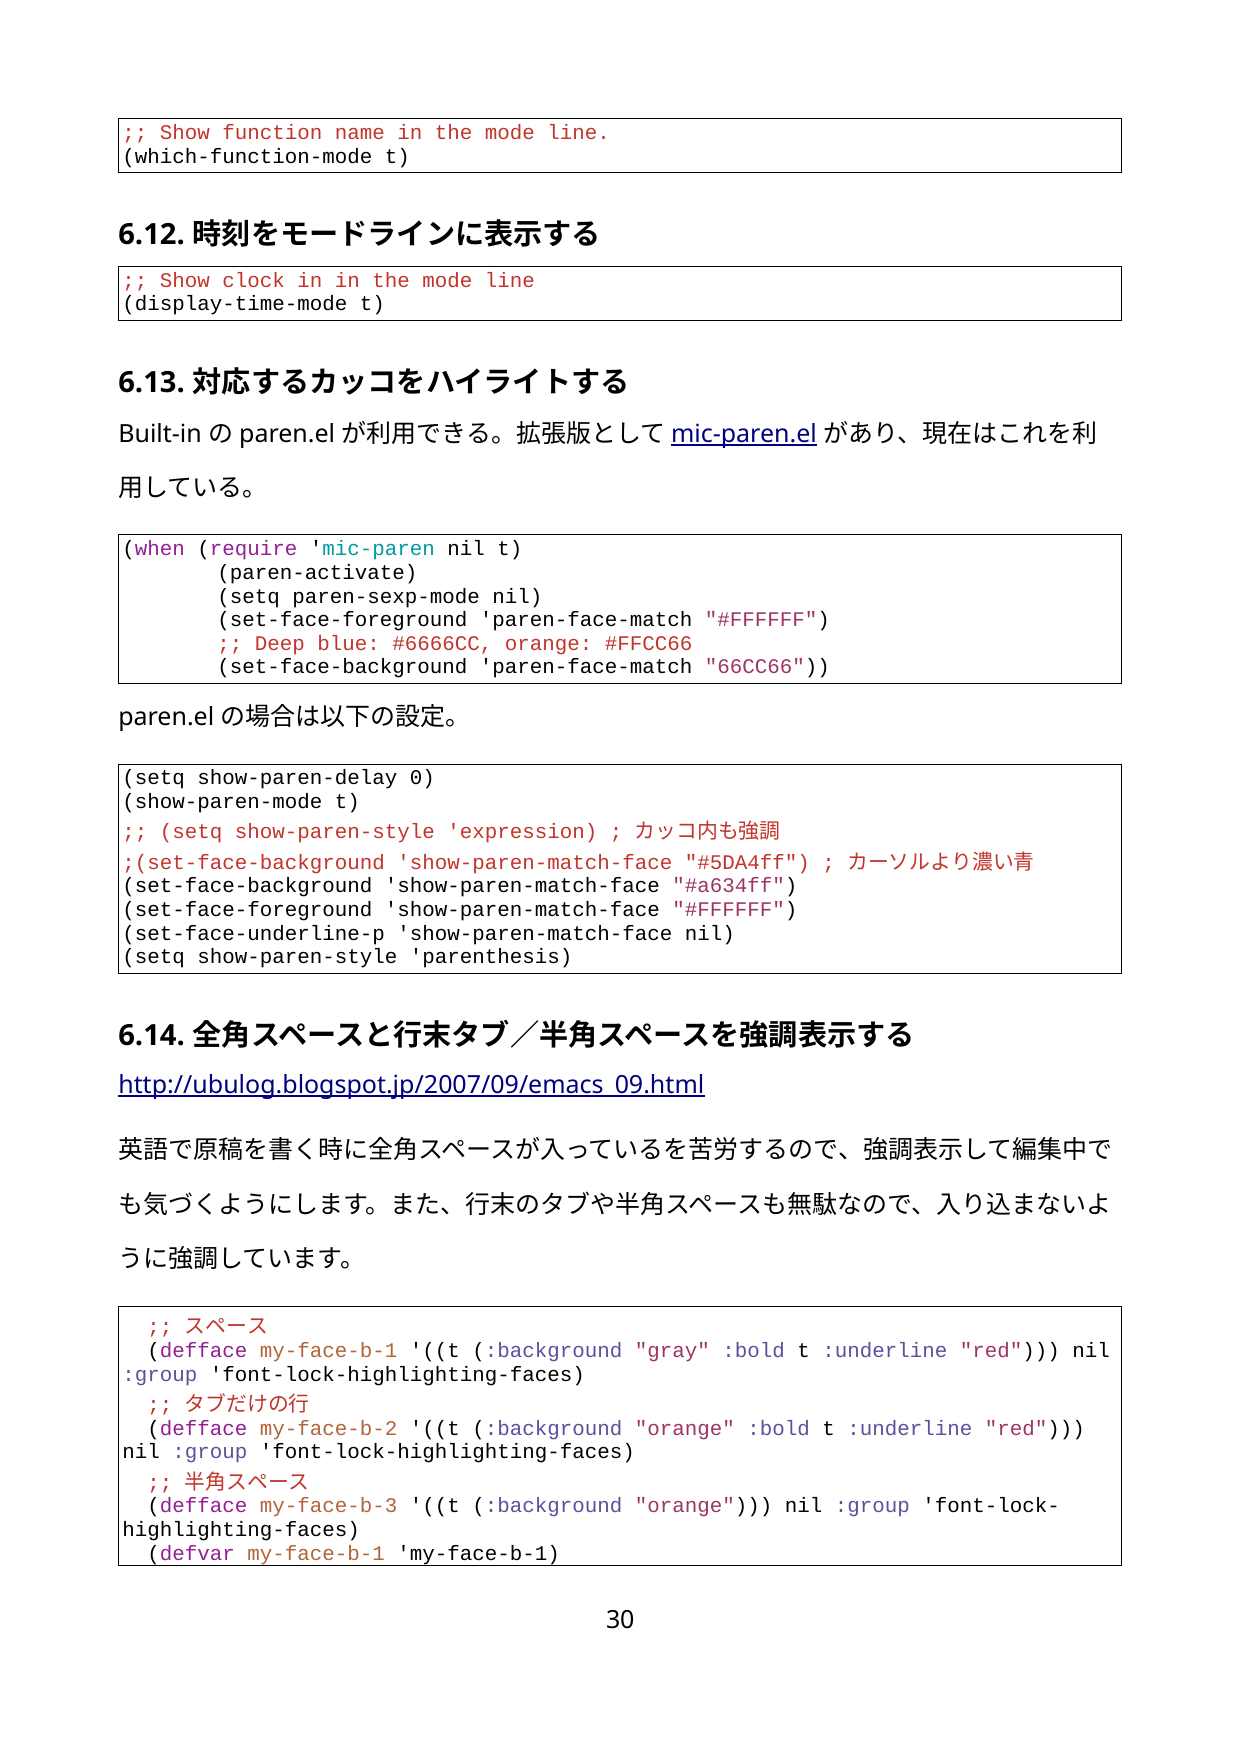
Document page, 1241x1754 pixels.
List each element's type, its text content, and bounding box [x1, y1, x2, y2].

text (defface my-face-b-3 '((t (:background "orange"))) nil :group 'font-lock-highlighting-faces) [119, 1491, 1121, 1539]
text (paren-activate) [119, 558, 1121, 582]
text (which-function-mode t) [119, 142, 1121, 172]
text (setq show-paren-delay 0) [119, 765, 1121, 787]
text ;(set-face-background 'show-paren-match-face "#5DA4ff") ; カーソルより濃い青 [119, 841, 1121, 872]
text (set-face-background 'show-paren-match-face "#a634ff") [119, 872, 1121, 895]
text (set-face-background 'paren-face-match "66CC66")) [119, 653, 1121, 683]
text http://ubulog.blogspot.jp/2007/09/emacs_09.html [118, 1066, 1122, 1100]
text (set-face-foreground 'show-paren-match-face "#FFFFFF") [119, 895, 1121, 919]
text ;; タブだけの行 [119, 1383, 1121, 1414]
text Built-in の paren.el が利用できる。拡張版として mic-paren.el があり、現在はこれを利用している。 [118, 413, 1122, 504]
text (setq paren-sexp-mode nil) [119, 582, 1121, 605]
text ;; Deep blue: #6666CC, orange: #FFCC66 [119, 629, 1121, 653]
text (defvar my-face-b-1 'my-face-b-1) [119, 1539, 1121, 1565]
text ;; 半角スペース [119, 1461, 1121, 1491]
subtitle 対応するカッコをハイライトする [118, 358, 1122, 401]
text 英語で原稿を書く時に全角スペースが入っているを苦労するので、強調表示して編集中でも気づくようにします。また、行末のタブや半角スペースも無駄なので、入り込まないように強調しています。 [118, 1130, 1122, 1275]
text ;; Show clock in in the mode line [119, 267, 1121, 289]
text (show-paren-mode t) [119, 787, 1121, 811]
text (display-time-mode t) [119, 289, 1121, 320]
text (when (require 'mic-paren nil t) [119, 535, 1121, 558]
text (setq show-paren-style 'parenthesis) [119, 942, 1121, 973]
text paren.el の場合は以下の設定。 [118, 697, 1122, 733]
text ;; Show function name in the mode line. [119, 119, 1121, 142]
text (defface my-face-b-2 '((t (:background "orange" :bold t :underline "red"))) nil :group 'font-lock-highlighting-faces) [119, 1414, 1121, 1461]
subtitle 時刻をモードラインに表示する [118, 211, 1122, 253]
text ;; スペース [119, 1307, 1121, 1336]
text ;; (setq show-paren-style 'expression) ; カッコ内も強調 [119, 811, 1121, 841]
text (set-face-underline-p 'show-paren-match-face nil) [119, 919, 1121, 942]
subtitle 全角スペースと行末タブ／半角スペースを強調表示する [118, 1011, 1122, 1054]
text (defface my-face-b-1 '((t (:background "gray" :bold t :underline "red"))) nil :group 'font-lock-highlighting-faces) [119, 1336, 1121, 1383]
text (set-face-foreground 'paren-face-match "#FFFFFF") [119, 605, 1121, 629]
